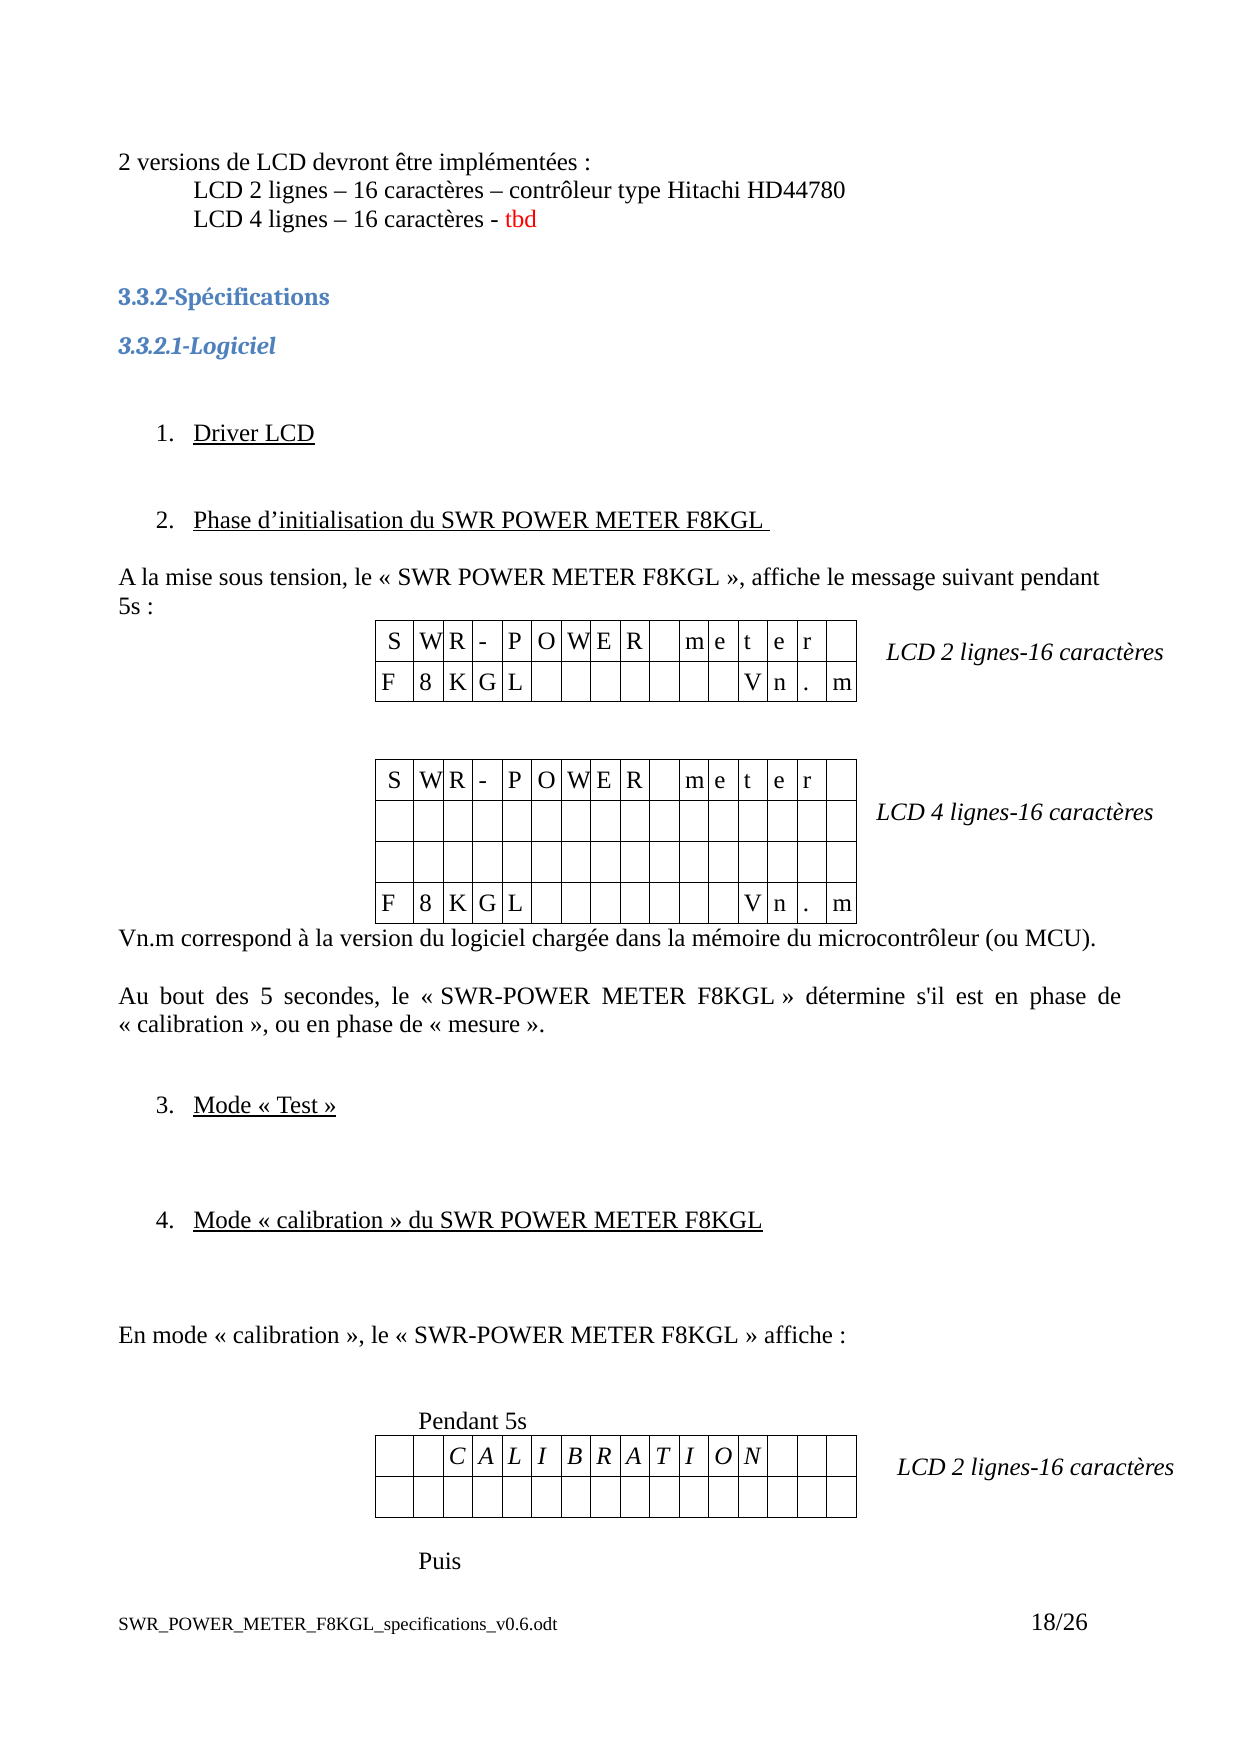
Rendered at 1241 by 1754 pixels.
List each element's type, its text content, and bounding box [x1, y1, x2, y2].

table_cell [709, 801, 738, 841]
table_header [414, 1436, 443, 1476]
table_cell [621, 1477, 649, 1517]
table_header [650, 842, 679, 882]
table_header [827, 621, 856, 661]
table_cell [444, 1477, 472, 1517]
table_header [650, 621, 679, 661]
table_cell . [798, 662, 826, 701]
subtitle 3.3.2-Spécifications [118, 283, 1122, 311]
table_header P [503, 760, 531, 800]
table_cell K [444, 662, 472, 701]
table_cell 8 [414, 883, 443, 923]
table_cell L [503, 662, 531, 701]
table_cell [562, 662, 590, 701]
table_header [621, 842, 649, 882]
table_cell V [739, 883, 767, 923]
text Puis [118, 1546, 1122, 1575]
table_header e [709, 621, 738, 661]
table_header t [739, 621, 767, 661]
table_cell [532, 883, 561, 923]
list Mode « calibration » du SWR POWER METER F8KGL [156, 1205, 1122, 1234]
table_cell [709, 883, 738, 923]
list Driver LCD [156, 418, 1122, 447]
table_cell [591, 662, 620, 701]
list Mode « Test » [156, 1090, 1122, 1119]
table_header [444, 842, 472, 882]
table_header W [562, 621, 590, 661]
table_header [376, 1436, 413, 1476]
table_header r [798, 621, 826, 661]
table_cell [827, 1477, 856, 1517]
table_header [768, 1436, 797, 1476]
table_header [798, 1436, 826, 1476]
table_cell [562, 801, 590, 841]
table_header R [444, 760, 472, 800]
table_header T [650, 1436, 679, 1476]
table_cell [562, 1477, 590, 1517]
table_cell [680, 662, 708, 701]
table_cell G [473, 662, 502, 701]
table_header S [376, 760, 413, 800]
table_cell [532, 801, 561, 841]
table_header O [532, 760, 561, 800]
table_cell [709, 1477, 738, 1517]
table_header E [591, 621, 620, 661]
table_cell [709, 662, 738, 701]
table_header O [532, 621, 561, 661]
table_cell [414, 1477, 443, 1517]
table_header m [680, 760, 708, 800]
table_header t [739, 760, 767, 800]
table_header [591, 842, 620, 882]
table_header S [376, 621, 413, 661]
table_cell [739, 801, 767, 841]
table_header [798, 842, 826, 882]
table_cell [798, 801, 826, 841]
table_header [376, 842, 413, 882]
table_header [414, 842, 443, 882]
table_cell F [376, 662, 413, 701]
table_cell [650, 883, 679, 923]
table_cell 8 [414, 662, 443, 701]
table_header N [739, 1436, 767, 1476]
table_header [473, 842, 502, 882]
text Pendant 5s [118, 1406, 1122, 1435]
table_cell F [376, 883, 413, 923]
table_header e [768, 621, 797, 661]
table_header W [414, 621, 443, 661]
table_header [532, 842, 561, 882]
table_header [562, 842, 590, 882]
table_header - [473, 621, 502, 661]
table_header [650, 760, 679, 800]
table_cell [650, 662, 679, 701]
table_cell [473, 801, 502, 841]
table_header [503, 842, 531, 882]
text A la mise sous tension, le « SWR POWER METER F8KGL », affiche le message suivant pendant 5s : [118, 562, 1122, 620]
table_cell n [768, 883, 797, 923]
table_cell [376, 1477, 413, 1517]
list Phase d’initialisation du SWR POWER METER F8KGL [156, 505, 1122, 533]
text LCD 2 lignes – 16 caractères – contrôleur type Hitachi HD44780 [118, 176, 1122, 204]
table_header W [414, 760, 443, 800]
table_cell [650, 1477, 679, 1517]
table_header C [444, 1436, 472, 1476]
table_cell . [798, 883, 826, 923]
table_header A [473, 1436, 502, 1476]
table_header A [621, 1436, 649, 1476]
table_header - [473, 760, 502, 800]
table_header [739, 842, 767, 882]
text 2 versions de LCD devront être implémentées : [118, 147, 1122, 176]
table_cell [503, 801, 531, 841]
table_cell [680, 883, 708, 923]
table_header [680, 842, 708, 882]
table_cell [562, 883, 590, 923]
table_cell [591, 883, 620, 923]
table_cell m [827, 883, 856, 923]
text LCD 4 lignes – 16 caractères - tbd [118, 204, 1122, 233]
table_cell n [768, 662, 797, 701]
table_cell L [503, 883, 531, 923]
text Au bout des 5 secondes, le « SWR-POWER METER F8KGL » détermine s'il est en phase de « calibration », ou en phase de « mesure ». [118, 981, 1122, 1038]
table_cell [444, 801, 472, 841]
table_header L [503, 1436, 531, 1476]
table_cell [473, 1477, 502, 1517]
table_header [709, 842, 738, 882]
table_cell [376, 801, 413, 841]
table_cell [591, 801, 620, 841]
table_cell [680, 1477, 708, 1517]
table_header O [709, 1436, 738, 1476]
table_header e [768, 760, 797, 800]
table_cell [768, 801, 797, 841]
table_header [768, 842, 797, 882]
subtitle 3.3.2.1-Logiciel [118, 332, 1122, 361]
table_header W [562, 760, 590, 800]
table_header I [680, 1436, 708, 1476]
table_cell [532, 662, 561, 701]
table_header B [562, 1436, 590, 1476]
table_cell [621, 662, 649, 701]
table_header R [444, 621, 472, 661]
table_cell [650, 801, 679, 841]
table_header m [680, 621, 708, 661]
table_cell [827, 801, 856, 841]
table_cell K [444, 883, 472, 923]
table_header R [621, 760, 649, 800]
table_header [827, 1436, 856, 1476]
table_cell V [739, 662, 767, 701]
table_cell [680, 801, 708, 841]
table_cell [621, 883, 649, 923]
table_header R [591, 1436, 620, 1476]
text En mode « calibration », le « SWR-POWER METER F8KGL » affiche : [118, 1320, 1122, 1349]
table_cell [532, 1477, 561, 1517]
table_cell [503, 1477, 531, 1517]
table_cell m [827, 662, 856, 701]
table_cell [591, 1477, 620, 1517]
table_cell [768, 1477, 797, 1517]
table_header P [503, 621, 531, 661]
table_cell [798, 1477, 826, 1517]
table_cell [739, 1477, 767, 1517]
table_cell [621, 801, 649, 841]
table_header e [709, 760, 738, 800]
table_header E [591, 760, 620, 800]
table_header I [532, 1436, 561, 1476]
table_header R [621, 621, 649, 661]
text Vn.m correspond à la version du logiciel chargée dans la mémoire du microcontrôleur (ou MCU). [118, 923, 1122, 952]
table_cell [414, 801, 443, 841]
table_cell G [473, 883, 502, 923]
table_header r [798, 760, 826, 800]
table_header [827, 760, 856, 800]
table_header [827, 842, 856, 882]
